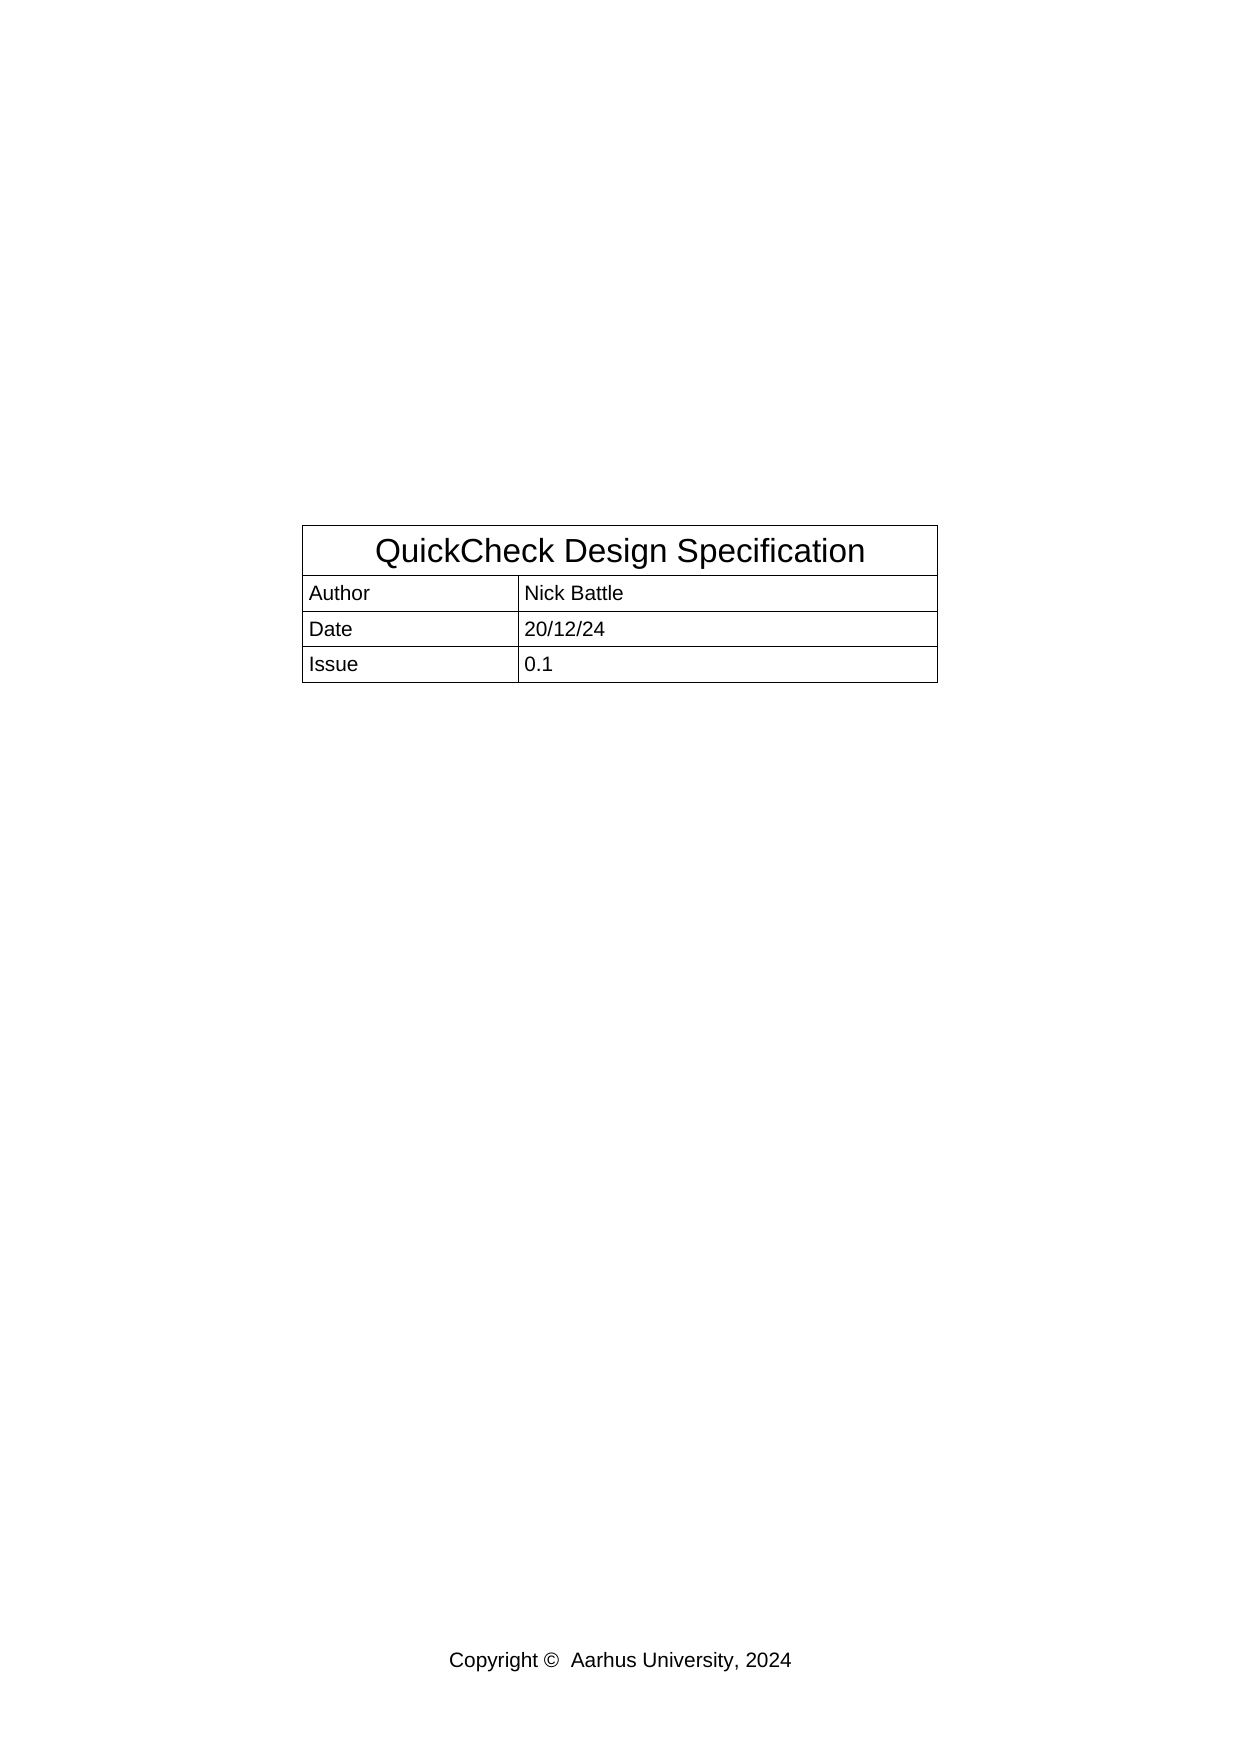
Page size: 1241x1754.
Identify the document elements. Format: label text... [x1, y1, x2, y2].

table_header QuickCheck Design Specification [303, 526, 937, 575]
table_cell Issue [303, 647, 518, 682]
table_cell Date [303, 612, 518, 646]
table_cell Nick Battle [519, 576, 937, 611]
table_cell 0.1 [519, 647, 937, 682]
table_cell Author [303, 576, 518, 611]
table_cell 20/12/24 [519, 612, 937, 646]
